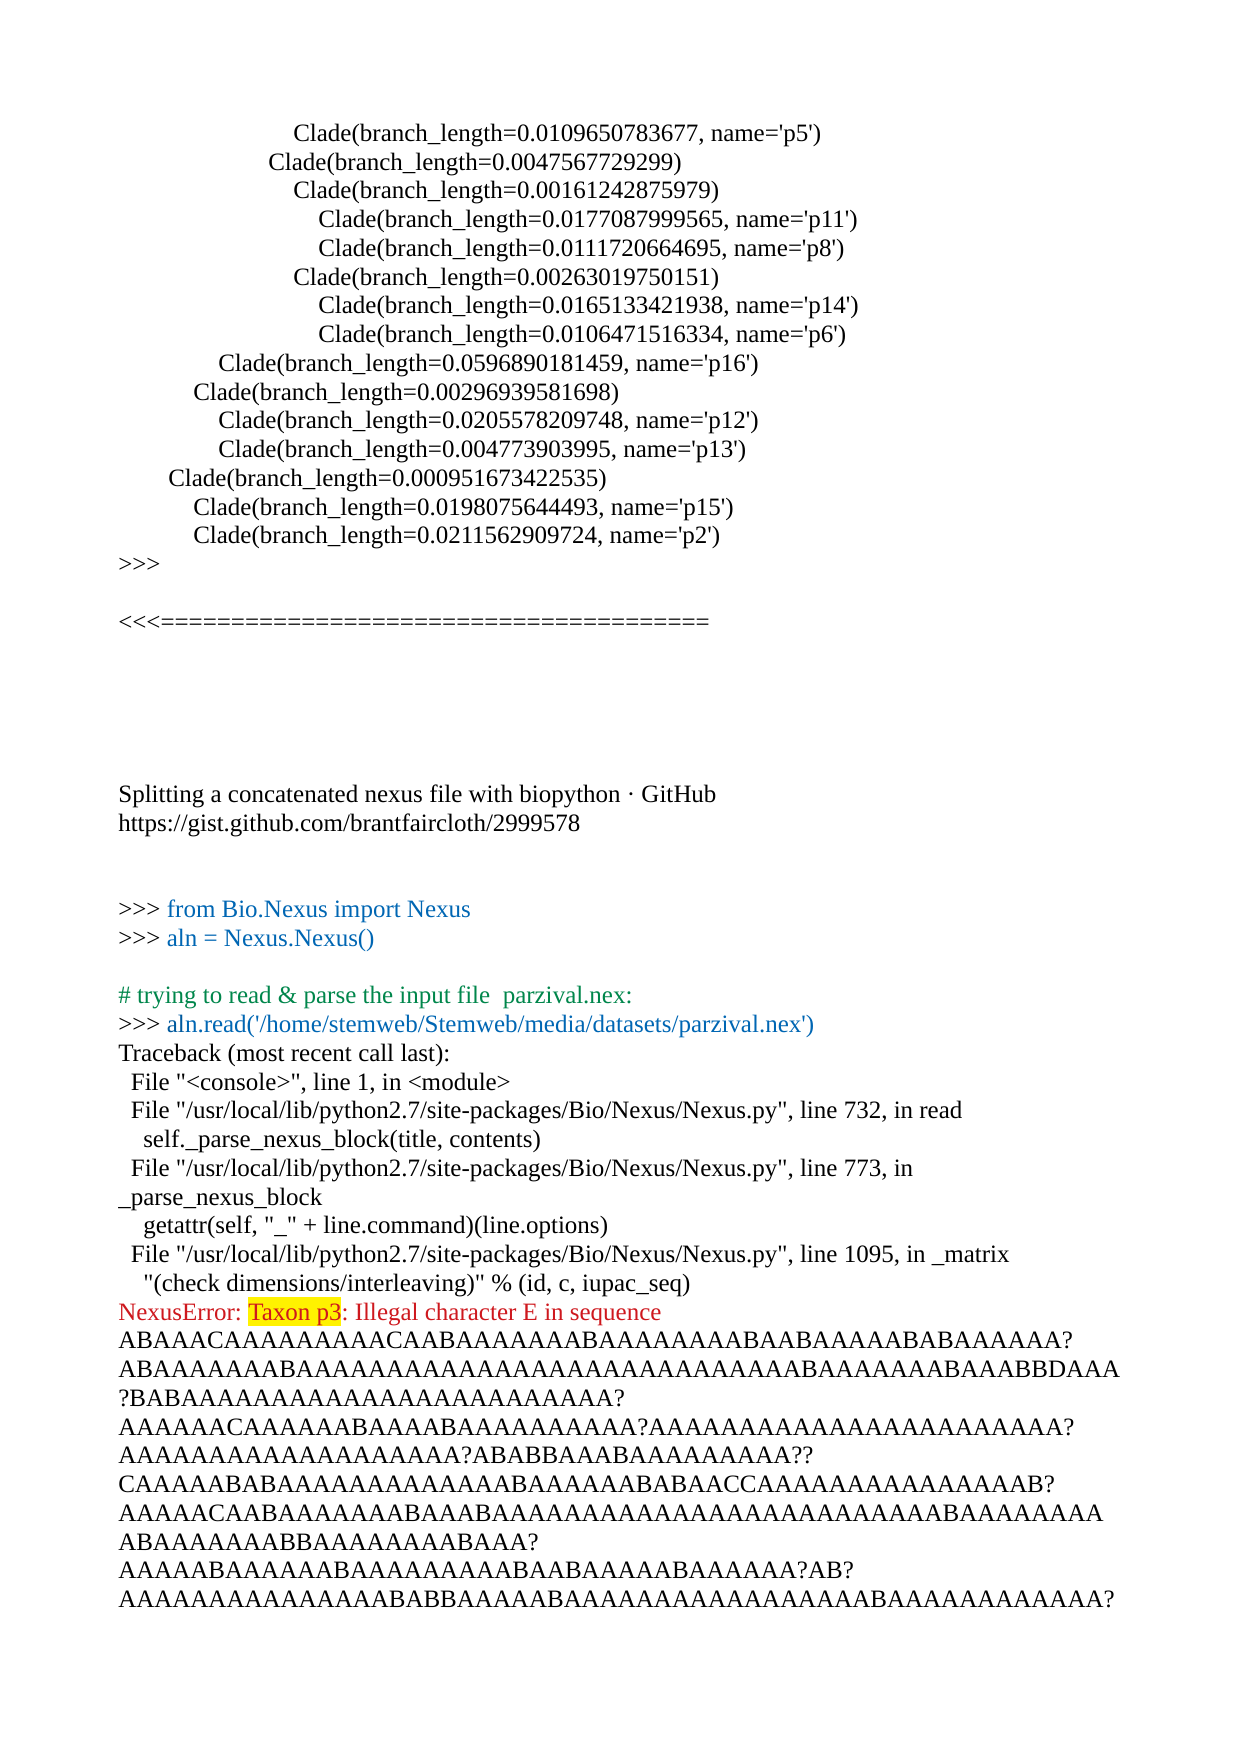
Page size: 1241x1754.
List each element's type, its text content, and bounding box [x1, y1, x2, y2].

text Splitting a concatenated nexus file with biopython · GitHub [118, 779, 1122, 808]
text "(check dimensions/interleaving)" % (id, c, iupac_seq) [118, 1268, 1122, 1297]
text Clade(branch_length=0.004773903995, name='p13') [118, 434, 1122, 463]
text File "/usr/local/lib/python2.7/site-packages/Bio/Nexus/Nexus.py", line 732, in read [118, 1096, 1122, 1124]
text self._parse_nexus_block(title, contents) [118, 1124, 1122, 1153]
text >>> aln.read('/home/stemweb/Stemweb/media/datasets/parzival.nex') [118, 1009, 1122, 1038]
text Clade(branch_length=0.0177087999565, name='p11') [118, 204, 1122, 233]
text # trying to read & parse the input file parzival.nex: [118, 981, 1122, 1009]
text Clade(branch_length=0.0198075644493, name='p15') [118, 492, 1122, 521]
text >>> from Bio.Nexus import Nexus [118, 894, 1122, 923]
text File "<console>", line 1, in <module> [118, 1067, 1122, 1096]
text Clade(branch_length=0.00263019750151) [118, 262, 1122, 291]
text >>> aln = Nexus.Nexus() [118, 923, 1122, 952]
text Clade(branch_length=0.00296939581698) [118, 377, 1122, 406]
text Clade(branch_length=0.0109650783677, name='p5') [118, 118, 1122, 147]
text >>> [118, 549, 1122, 578]
text Clade(branch_length=0.0205578209748, name='p12') [118, 406, 1122, 434]
text File "/usr/local/lib/python2.7/site-packages/Bio/Nexus/Nexus.py", line 1095, in _matrix [118, 1239, 1122, 1268]
text https://gist.github.com/brantfaircloth/2999578 [118, 808, 1122, 837]
text Clade(branch_length=0.0596890181459, name='p16') [118, 348, 1122, 377]
text Clade(branch_length=0.000951673422535) [118, 463, 1122, 492]
text Traceback (most recent call last): [118, 1038, 1122, 1067]
text Clade(branch_length=0.0111720664695, name='p8') [118, 233, 1122, 262]
text File "/usr/local/lib/python2.7/site-packages/Bio/Nexus/Nexus.py", line 773, in _parse_nexus_block [118, 1153, 1122, 1211]
text Clade(branch_length=0.0165133421938, name='p14') [118, 291, 1122, 319]
text <<<======================================= [118, 607, 1122, 636]
text Clade(branch_length=0.0047567729299) [118, 147, 1122, 176]
text Clade(branch_length=0.0211562909724, name='p2') [118, 521, 1122, 549]
text Clade(branch_length=0.0106471516334, name='p6') [118, 319, 1122, 348]
text NexusError: Taxon p3: Illegal character E in sequence ABAAACAAAAAAAAACAABAAAAAAABAAAAAAAABAABAAAAABABAAAAAA?ABAAAAAAABAAAAAAAAAAAAAAAAAAAAAAAAAAAABAAAAAAABAAABBDAAA?BABAAAAAAAAAAAAAAAAAAAAAAAA?AAAAAACAAAAAABAAAABAAAAAAAAAA?AAAAAAAAAAAAAAAAAAAAAAA?AAAAAAAAAAAAAAAAAAA?ABABBAAABAAAAAAAAA??CAAAAABABAAAAAAAAAAAAABAAAAAABABAACCAAAAAAAAAAAAAAAB?AAAAACAABAAAAAAABAAABAAAAAAAAAAAAAAAAAAAAAAAAABAAAAAAAAABAAAAAAABBAAAAAAAABAAA?AAAAABAAAAAABAAAAAAAAABAABAAAAABAAAAAA?AB?AAAAAAAAAAAAAAABABBAAAAABAAAAAAAAAAAAAAAAABAAAAAAAAAAAA? [118, 1297, 1122, 1613]
text Clade(branch_length=0.00161242875979) [118, 176, 1122, 204]
text getattr(self, "_" + line.command)(line.options) [118, 1211, 1122, 1239]
